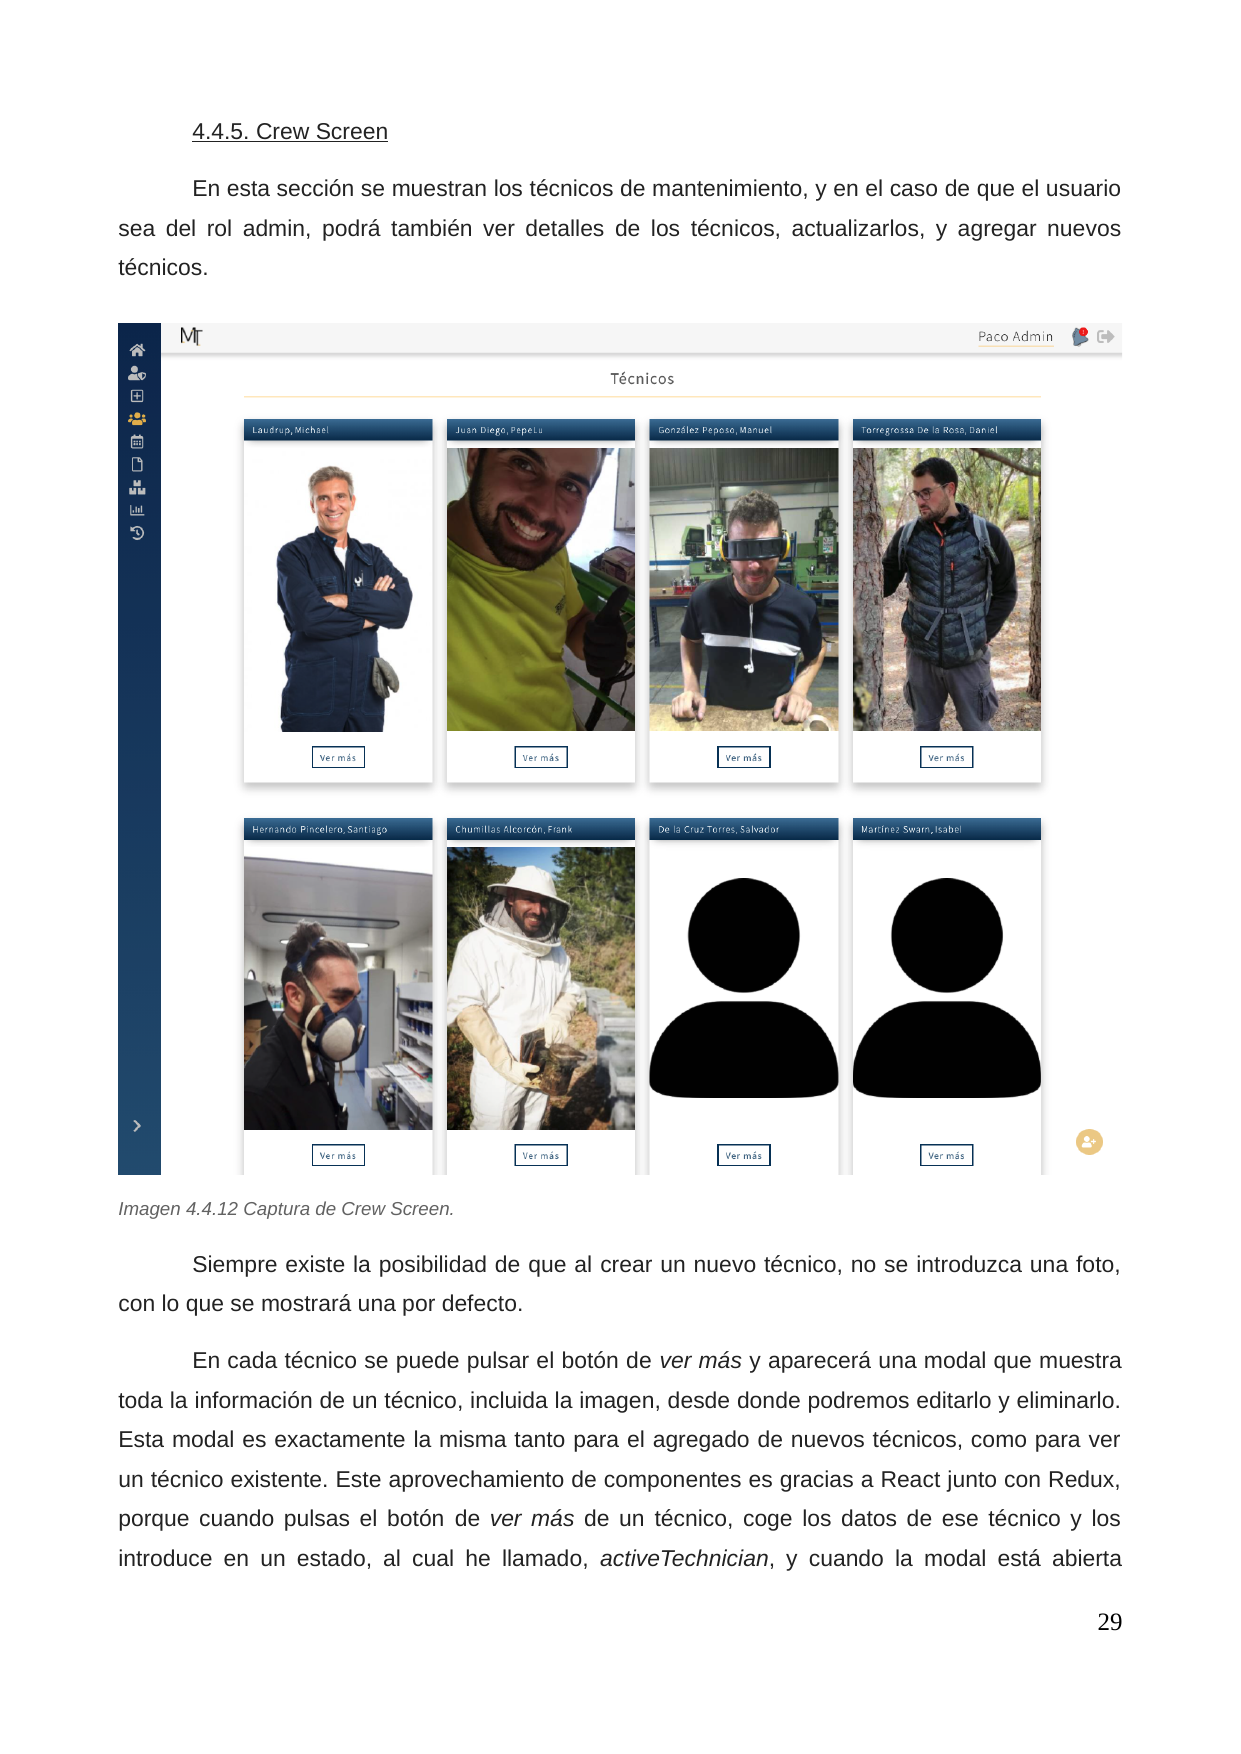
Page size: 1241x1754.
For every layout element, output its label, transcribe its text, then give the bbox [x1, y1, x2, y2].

text Imagen 4.4.12 Captura de Crew Screen. [118, 1175, 1122, 1220]
text En esta sección se muestran los técnicos de mantenimiento, y en el caso de que el usuario sea del rol admin, podrá también ver detalles de los técnicos, actualizarlos, y agregar nuevos técnicos. [118, 175, 1122, 281]
text Siempre existe la posibilidad de que al crear un nuevo técnico, no se introduzca una foto, con lo que se mostrará una por defecto. [118, 1220, 1122, 1316]
text [118, 311, 1122, 323]
text 4.4.5. Crew Screen [118, 118, 1122, 144]
text En cada técnico se puede pulsar el botón de ver más y aparecerá una modal que muestra toda la información de un técnico, incluida la imagen, desde donde podremos editarlo y eliminarlo. Esta modal es exactamente la misma tanto para el agregado de nuevos técnicos, como para ver un técnico existente. Este aprovechamiento de componentes es gracias a React junto con Redux, porque cuando pulsas el botón de ver más de un técnico, coge los datos de ese técnico y los introduce en un estado, al cual he llamado, activeTechnician, y cuando la modal está abierta [118, 1347, 1122, 1571]
picture [118, 323, 1123, 1175]
